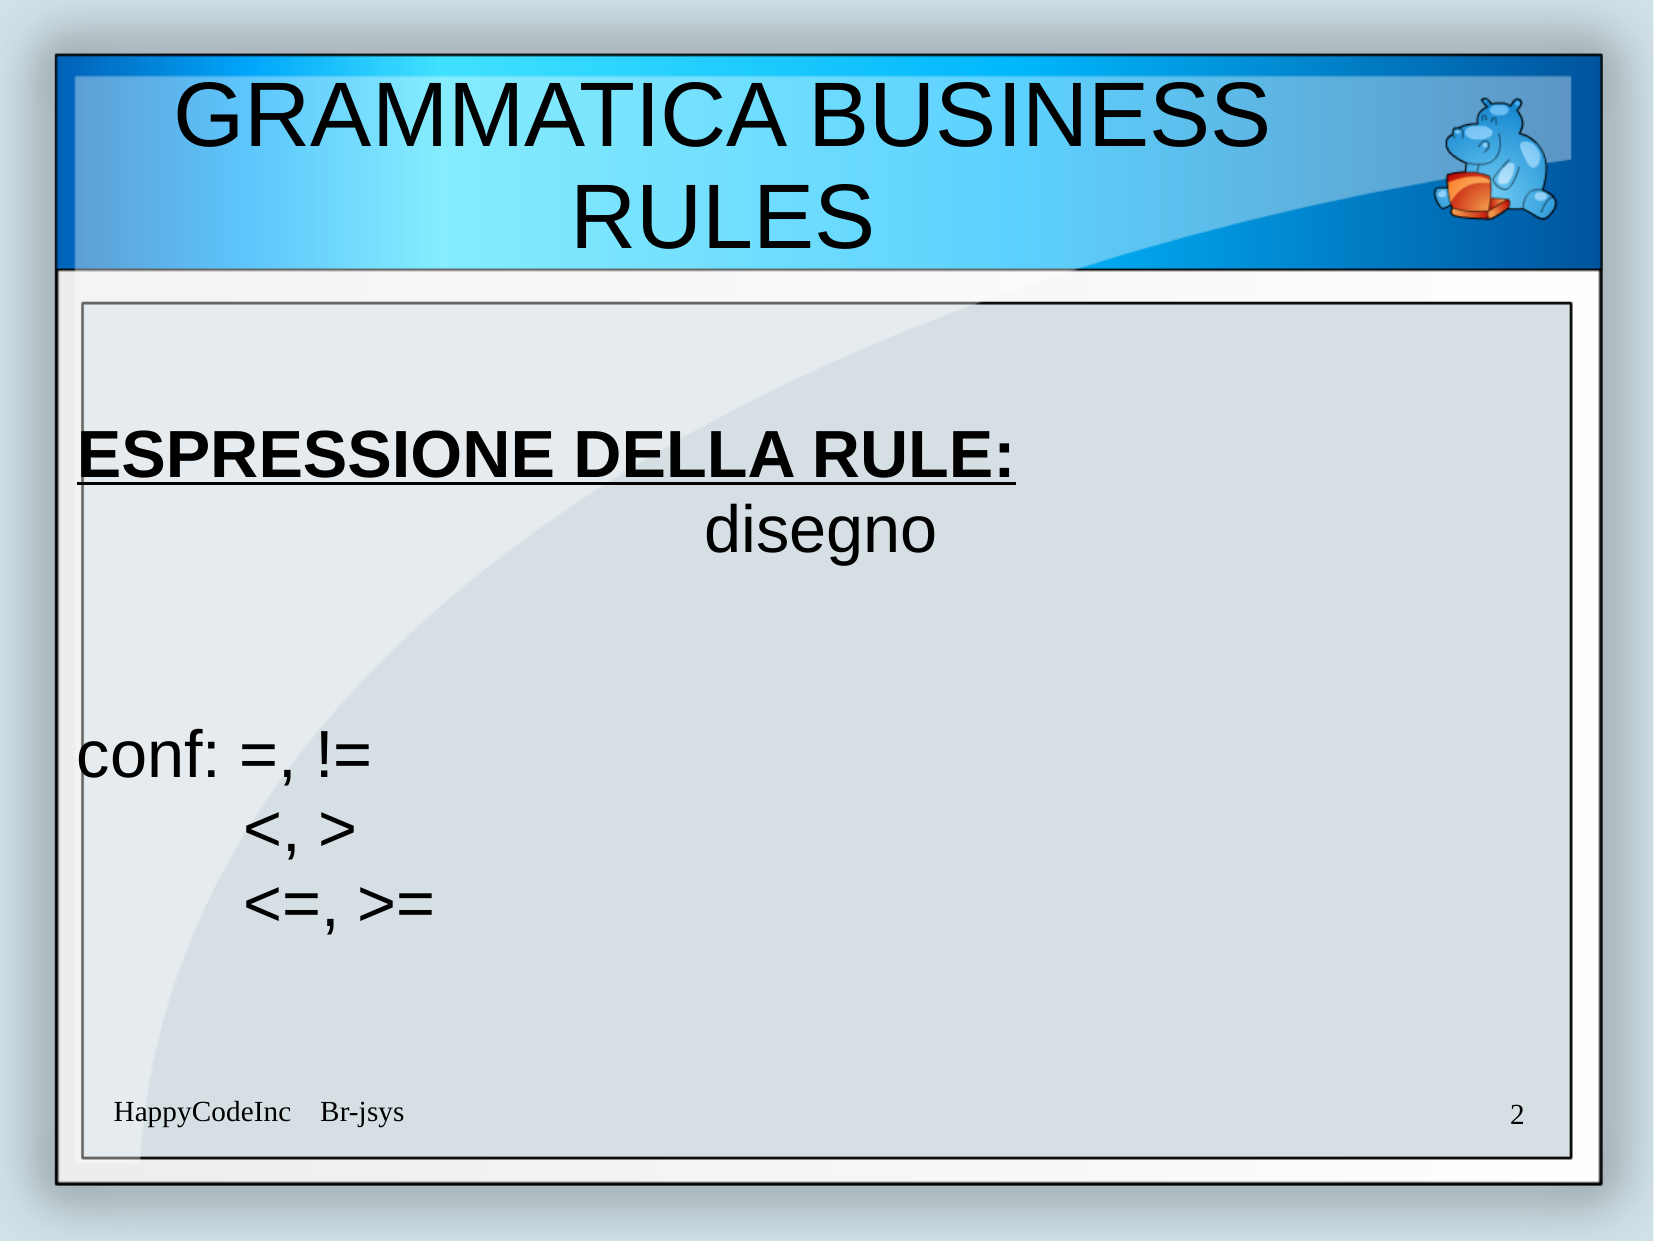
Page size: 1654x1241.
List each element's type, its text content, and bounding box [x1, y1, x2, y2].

title GRAMMATICA BUSINESS RULES [59, 29, 1388, 302]
picture [0, 0, 1654, 1241]
subtitle ESPRESSIONE DELLA RULE: disegno conf: =, != <, > <=, >= [76, 302, 1565, 1056]
